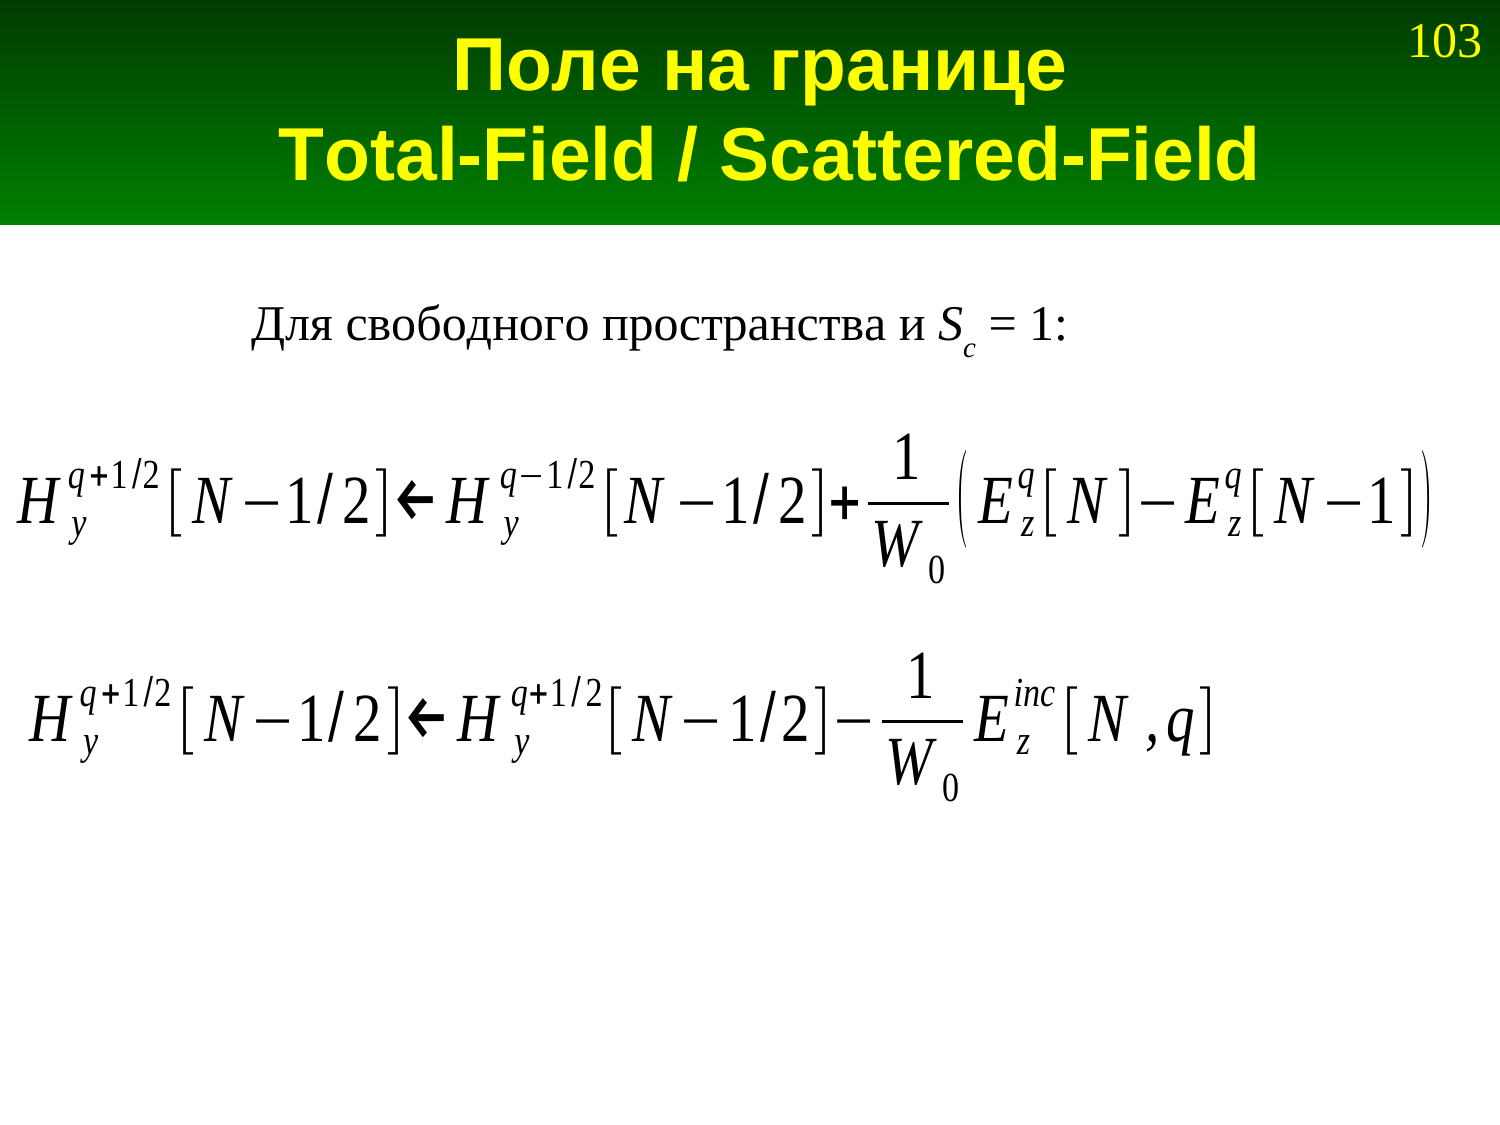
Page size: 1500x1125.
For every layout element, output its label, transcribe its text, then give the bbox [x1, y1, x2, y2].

chart [0, 419, 1446, 594]
title Поле на границе Total-Field / Scattered-Field [100, 7, 1441, 204]
text_box Для свободного пространства и Sc = 1: [236, 283, 1084, 371]
chart [11, 637, 1230, 812]
